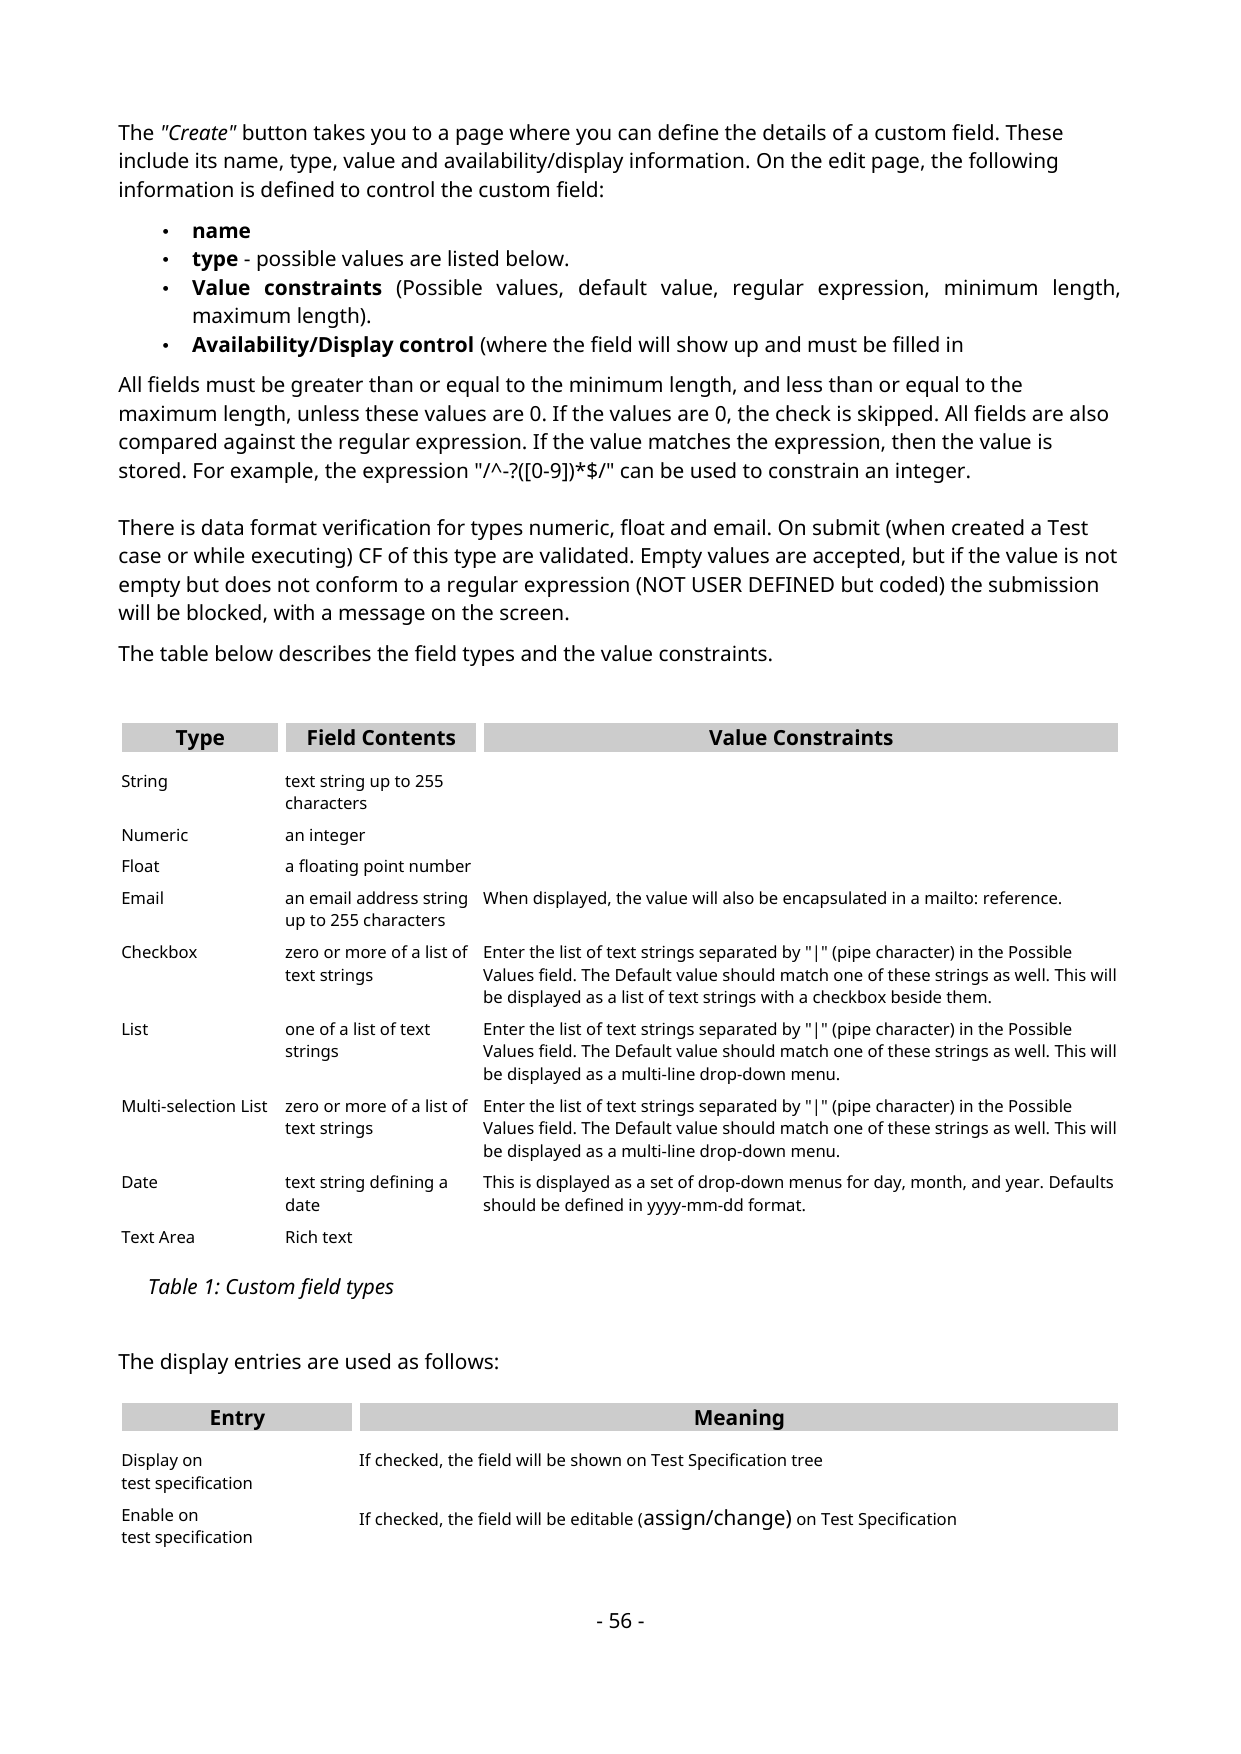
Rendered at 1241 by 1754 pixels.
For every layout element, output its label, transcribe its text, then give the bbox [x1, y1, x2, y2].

list Availability/Display control (where the field will show up and must be filled in [162, 330, 1122, 358]
table_cell Enter the list of text strings separated by "|" (pipe character) in the Possible Values field. The Default value should match one of these strings as well. This will be displayed as a multi-line drop-down menu. [480, 1091, 1122, 1168]
table_cell zero or more of a list of text strings [282, 938, 480, 1014]
table_header Field Contents [282, 709, 480, 766]
table_cell Enter the list of text strings separated by "|" (pipe character) in the Possible Values field. The Default value should match one of these strings as well. This will be displayed as a multi-line drop-down menu. [480, 1014, 1122, 1091]
table_cell a floating point number [282, 852, 480, 883]
table_cell Email [118, 883, 282, 937]
table_cell Checkbox [118, 938, 282, 1014]
list type - possible values are listed below. [162, 244, 1122, 273]
table_cell Date [118, 1168, 282, 1222]
table_cell text string defining a date [282, 1168, 480, 1222]
table_cell Rich text [282, 1222, 480, 1254]
table_cell text string up to 255 characters [282, 766, 480, 820]
table_cell an integer [282, 820, 480, 852]
table_cell Enable on test specification [118, 1500, 356, 1554]
table_cell [480, 1222, 1122, 1254]
table_cell Display on test specification [118, 1446, 356, 1500]
table_cell [480, 766, 1122, 820]
table_header Value Constraints [480, 709, 1122, 766]
table_cell [480, 820, 1122, 852]
table_cell String [118, 766, 282, 820]
table_cell [480, 852, 1122, 883]
table_cell Numeric [118, 820, 282, 852]
table_cell zero or more of a list of text strings [282, 1091, 480, 1168]
list Value constraints (Possible values, default value, regular expression, minimum length, maximum length). [162, 273, 1122, 330]
text The display entries are used as follows: [118, 1319, 1122, 1376]
list name [162, 216, 1122, 244]
table_cell If checked, the field will be editable (assign/change) on Test Specification [356, 1500, 1122, 1554]
text All fields must be greater than or equal to the minimum length, and less than or equal to the maximum length, unless these values are 0. If the values are 0, the check is skipped. All fields are also compared against the regular expression. If the value matches the expression, then the value is stored. For example, the expression "/^-?([0-9])*$/" can be used to constrain an integer. There is data format verification for types numeric, float and email. On submit (when created a Test case or while executing) CF of this type are validated. Empty values are accepted, but if the value is not empty but does not conform to a regular expression (NOT USER DEFINED but coded) the submission will be blocked, with a message on the screen. [118, 371, 1122, 627]
table_cell When displayed, the value will also be encapsulated in a mailto: reference. [480, 883, 1122, 937]
table_cell Text Area [118, 1222, 282, 1254]
text Table 1: Custom field types [148, 1272, 1122, 1301]
table_cell Float [118, 852, 282, 883]
table_cell This is displayed as a set of drop-down menus for day, month, and year. Defaults should be defined in yyyy-mm-dd format. [480, 1168, 1122, 1222]
text The "Create" button takes you to a page where you can define the details of a custom field. These include its name, type, value and availability/display information. On the edit page, the following information is defined to control the custom field: [118, 118, 1122, 203]
text The table below describes the field types and the value constraints. [118, 639, 1122, 696]
table_cell one of a list of text strings [282, 1014, 480, 1091]
table_cell List [118, 1014, 282, 1091]
table_cell If checked, the field will be shown on Test Specification tree [356, 1446, 1122, 1500]
table_cell Multi-selection List [118, 1091, 282, 1168]
table_header Type [118, 709, 282, 766]
table_header Entry [118, 1388, 356, 1446]
table_cell an email address string up to 255 characters [282, 883, 480, 937]
table_cell Enter the list of text strings separated by "|" (pipe character) in the Possible Values field. The Default value should match one of these strings as well. This will be displayed as a list of text strings with a checkbox beside them. [480, 938, 1122, 1014]
table_header Meaning [356, 1388, 1122, 1446]
